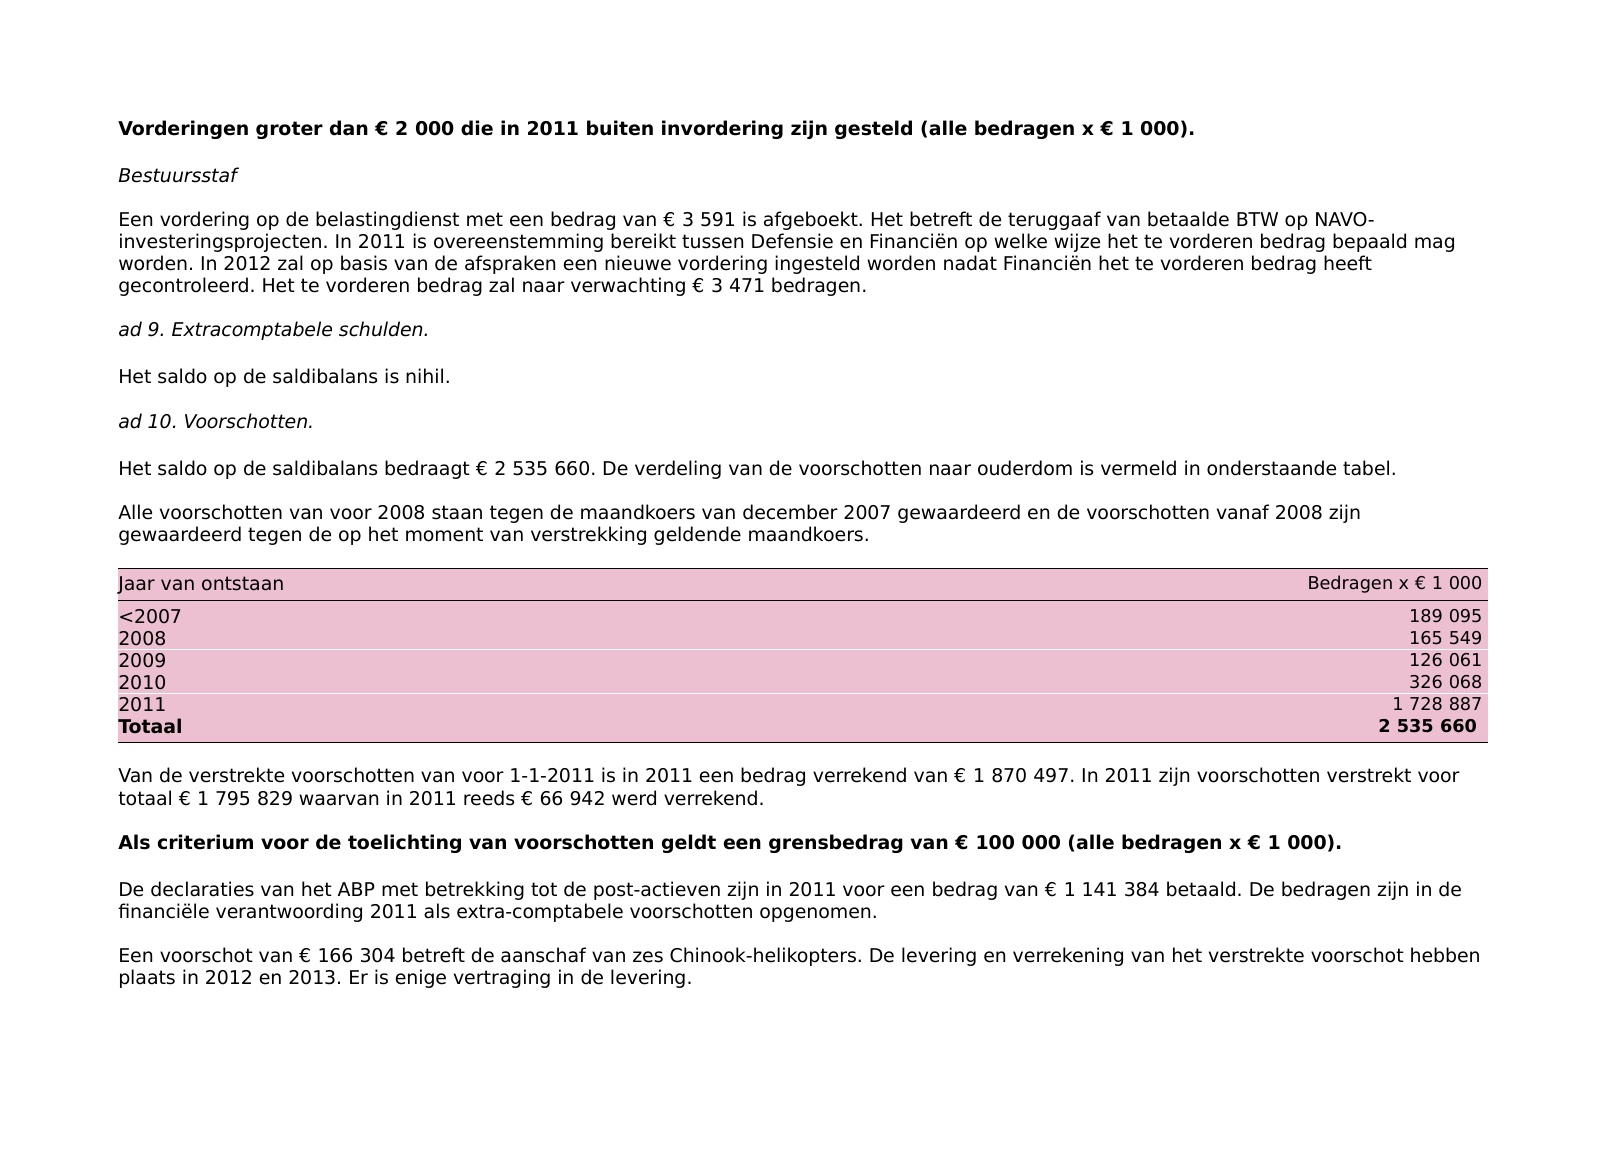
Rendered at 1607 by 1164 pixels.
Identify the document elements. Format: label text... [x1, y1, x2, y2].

table_cell 1 728 887 [800, 694, 1488, 716]
table_cell 2010 [118, 672, 800, 693]
table_cell 189 095 [800, 601, 1488, 628]
subtitle ad 9. Extracomptabele schulden. [118, 319, 1488, 341]
subtitle Vorderingen groter dan € 2 000 die in 2011 buiten invordering zijn gesteld (alle bedragen x € 1 000). [118, 118, 1488, 140]
table_cell 2008 [118, 628, 800, 649]
table_cell 2011 [118, 694, 800, 716]
table_cell 2009 [118, 650, 800, 672]
subtitle Als criterium voor de toelichting van voorschotten geldt een grensbedrag van € 100 000 (alle bedragen x € 1 000). [118, 832, 1488, 853]
table_cell 2 535 660 [800, 716, 1488, 742]
table_cell 126 061 [800, 650, 1488, 672]
text Een vordering op de belastingdienst met een bedrag van € 3 591 is afgeboekt. Het betreft de teruggaaf van betaalde BTW op NAVO-investeringsprojecten. In 2011 is overeenstemming bereikt tussen Defensie en Financiën op welke wijze het te vorderen bedrag bepaald mag worden. In 2012 zal op basis van de afspraken een nieuwe vordering ingesteld worden nadat Financiën het te vorderen bedrag heeft gecontroleerd. Het te vorderen bedrag zal naar verwachting € 3 471 bedragen. [118, 209, 1488, 297]
table_cell Totaal [118, 716, 800, 742]
text Het saldo op de saldibalans is nihil. [118, 366, 1488, 388]
subtitle ad 10. Voorschotten. [118, 411, 1488, 432]
text De declaraties van het ABP met betrekking tot de post-actieven zijn in 2011 voor een bedrag van € 1 141 384 betaald. De bedragen zijn in de financiële verantwoording 2011 als extra-comptabele voorschotten opgenomen. [118, 878, 1488, 922]
text Een voorschot van € 166 304 betreft de aanschaf van zes Chinook-helikopters. De levering en verrekening van het verstrekte voorschot hebben plaats in 2012 en 2013. Er is enige vertraging in de levering. [118, 945, 1488, 989]
table_header Bedragen x € 1 000 [800, 569, 1488, 600]
table_cell 326 068 [800, 672, 1488, 693]
text Alle voorschotten van voor 2008 staan tegen de maandkoers van december 2007 gewaardeerd en de voorschotten vanaf 2008 zijn gewaardeerd tegen de op het moment van verstrekking geldende maandkoers. [118, 502, 1488, 546]
subtitle Bestuursstaf [118, 165, 1488, 187]
text Het saldo op de saldibalans bedraagt € 2 535 660. De verdeling van de voorschotten naar ouderdom is vermeld in onderstaande tabel. [118, 457, 1488, 479]
table_header Jaar van ontstaan [118, 569, 800, 600]
table_cell 165 549 [800, 628, 1488, 649]
text Van de verstrekte voorschotten van voor 1-1-2011 is in 2011 een bedrag verrekend van € 1 870 497. In 2011 zijn voorschotten verstrekt voor totaal € 1 795 829 waarvan in 2011 reeds € 66 942 werd verrekend. [118, 765, 1488, 809]
table_cell <2007 [118, 601, 800, 628]
